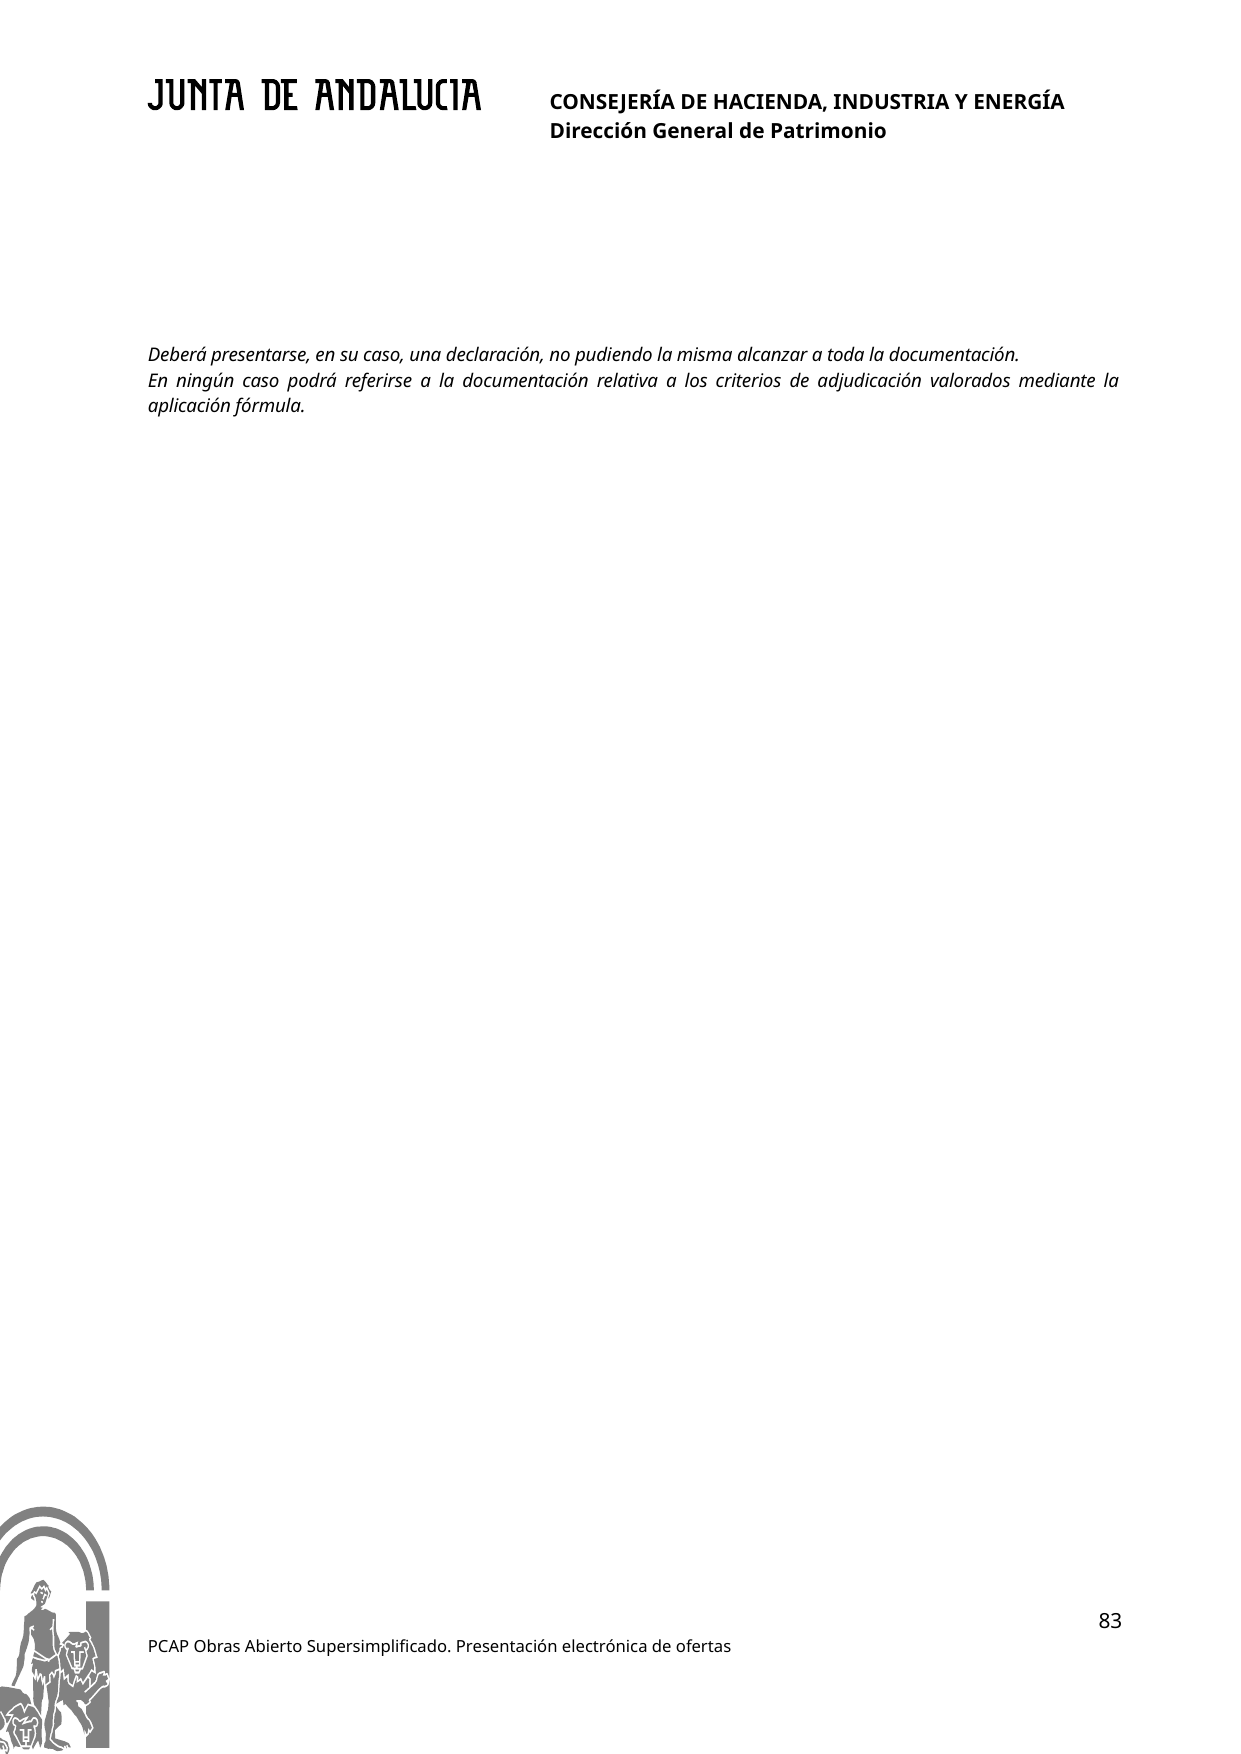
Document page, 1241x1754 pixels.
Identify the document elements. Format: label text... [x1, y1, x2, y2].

text En ningún caso podrá referirse a la documentación relativa a los criterios de adjudicación valorados mediante la aplicación fórmula. [148, 367, 1122, 418]
text Deberá presentarse, en su caso, una declaración, no pudiendo la misma alcanzar a toda la documentación. [148, 341, 1122, 367]
